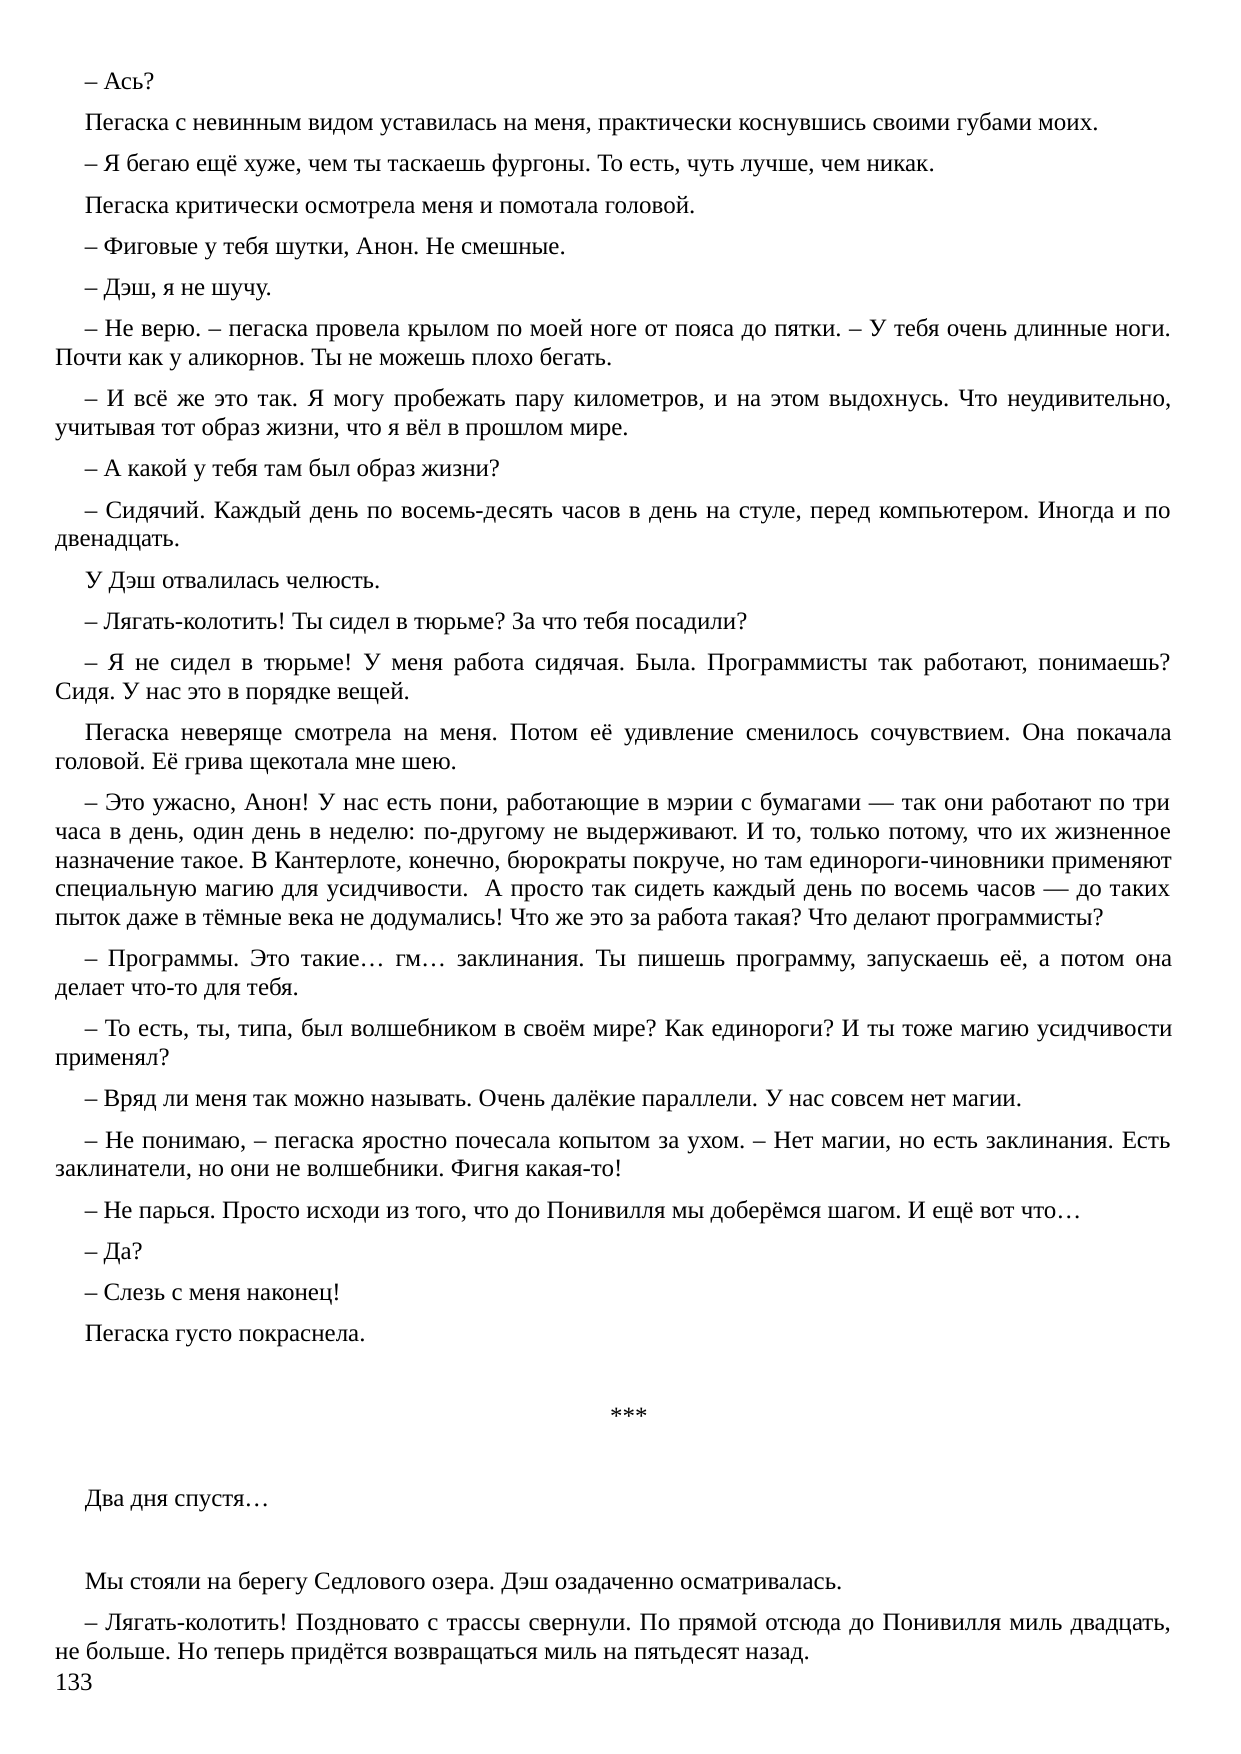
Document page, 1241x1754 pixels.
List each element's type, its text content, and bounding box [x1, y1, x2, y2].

text – Я бегаю ещё хуже, чем ты таскаешь фургоны. То есть, чуть лучше, чем никак. [55, 148, 1173, 177]
text – Фиговые у тебя шутки, Анон. Не смешные. [55, 231, 1173, 260]
text Пегаска с невинным видом уставилась на меня, практически коснувшись своими губами моих. [55, 107, 1173, 136]
text Пегаска критически осмотрела меня и помотала головой. [55, 190, 1173, 218]
text – Программы. Это такие… гм… заклинания. Ты пишешь программу, запускаешь её, а потом она делает что-то для тебя. [55, 943, 1173, 1001]
text – И всё же это так. Я могу пробежать пару километров, и на этом выдохнусь. Что неудивительно, учитывая тот образ жизни, что я вёл в прошлом мире. [55, 383, 1173, 441]
text Мы стояли на берегу Седлового озера. Дэш озадаченно осматривалась. [55, 1566, 1173, 1595]
text *** [55, 1401, 1173, 1430]
text – То есть, ты, типа, был волшебником в своём мире? Как единороги? И ты тоже магию усидчивости применял? [55, 1013, 1173, 1071]
text – Сидячий. Каждый день по восемь-десять часов в день на стуле, перед компьютером. Иногда и по двенадцать. [55, 495, 1173, 552]
text – Лягать-колотить! Поздновато с трассы свернули. По прямой отсюда до Понивилля миль двадцать, не больше. Но теперь придётся возвращаться миль на пятьдесят назад. [55, 1607, 1173, 1665]
text Пегаска неверяще смотрела на меня. Потом её удивление сменилось сочувствием. Она покачала головой. Её грива щекотала мне шею. [55, 717, 1173, 775]
text Пегаска густо покраснела. [55, 1318, 1173, 1347]
text – Не верю. – пегаска провела крылом по моей ноге от пояса до пятки. – У тебя очень длинные ноги. Почти как у аликорнов. Ты не можешь плохо бегать. [55, 313, 1173, 371]
text – Лягать-колотить! Ты сидел в тюрьме? За что тебя посадили? [55, 606, 1173, 635]
text – Ась? [55, 66, 1173, 95]
text – Да? [55, 1236, 1173, 1265]
text – Дэш, я не шучу. [55, 272, 1173, 301]
text – Я не сидел в тюрьме! У меня работа сидячая. Была. Программисты так работают, понимаешь? Сидя. У нас это в порядке вещей. [55, 647, 1173, 705]
text – Вряд ли меня так можно называть. Очень далёкие параллели. У нас совсем нет магии. [55, 1083, 1173, 1112]
text У Дэш отвалилась челюсть. [55, 565, 1173, 593]
text Два дня спустя… [55, 1483, 1173, 1512]
text – Слезь с меня наконец! [55, 1277, 1173, 1306]
text – Не понимаю, – пегаска яростно почесала копытом за ухом. – Нет магии, но есть заклинания. Есть заклинатели, но они не волшебники. Фигня какая-то! [55, 1125, 1173, 1182]
text – Не парься. Просто исходи из того, что до Понивилля мы доберёмся шагом. И ещё вот что… [55, 1195, 1173, 1223]
text – А какой у тебя там был образ жизни? [55, 453, 1173, 482]
text – Это ужасно, Анон! У нас есть пони, работающие в мэрии с бумагами — так они работают по три часа в день, один день в неделю: по-другому не выдерживают. И то, только потому, что их жизненное назначение такое. В Кантерлоте, конечно, бюрократы покруче, но там единороги-чиновники применяют специальную магию для усидчивости. А просто так сидеть каждый день по восемь часов — до таких пыток даже в тёмные века не додумались! Что же это за работа такая? Что делают программисты? [55, 787, 1173, 931]
